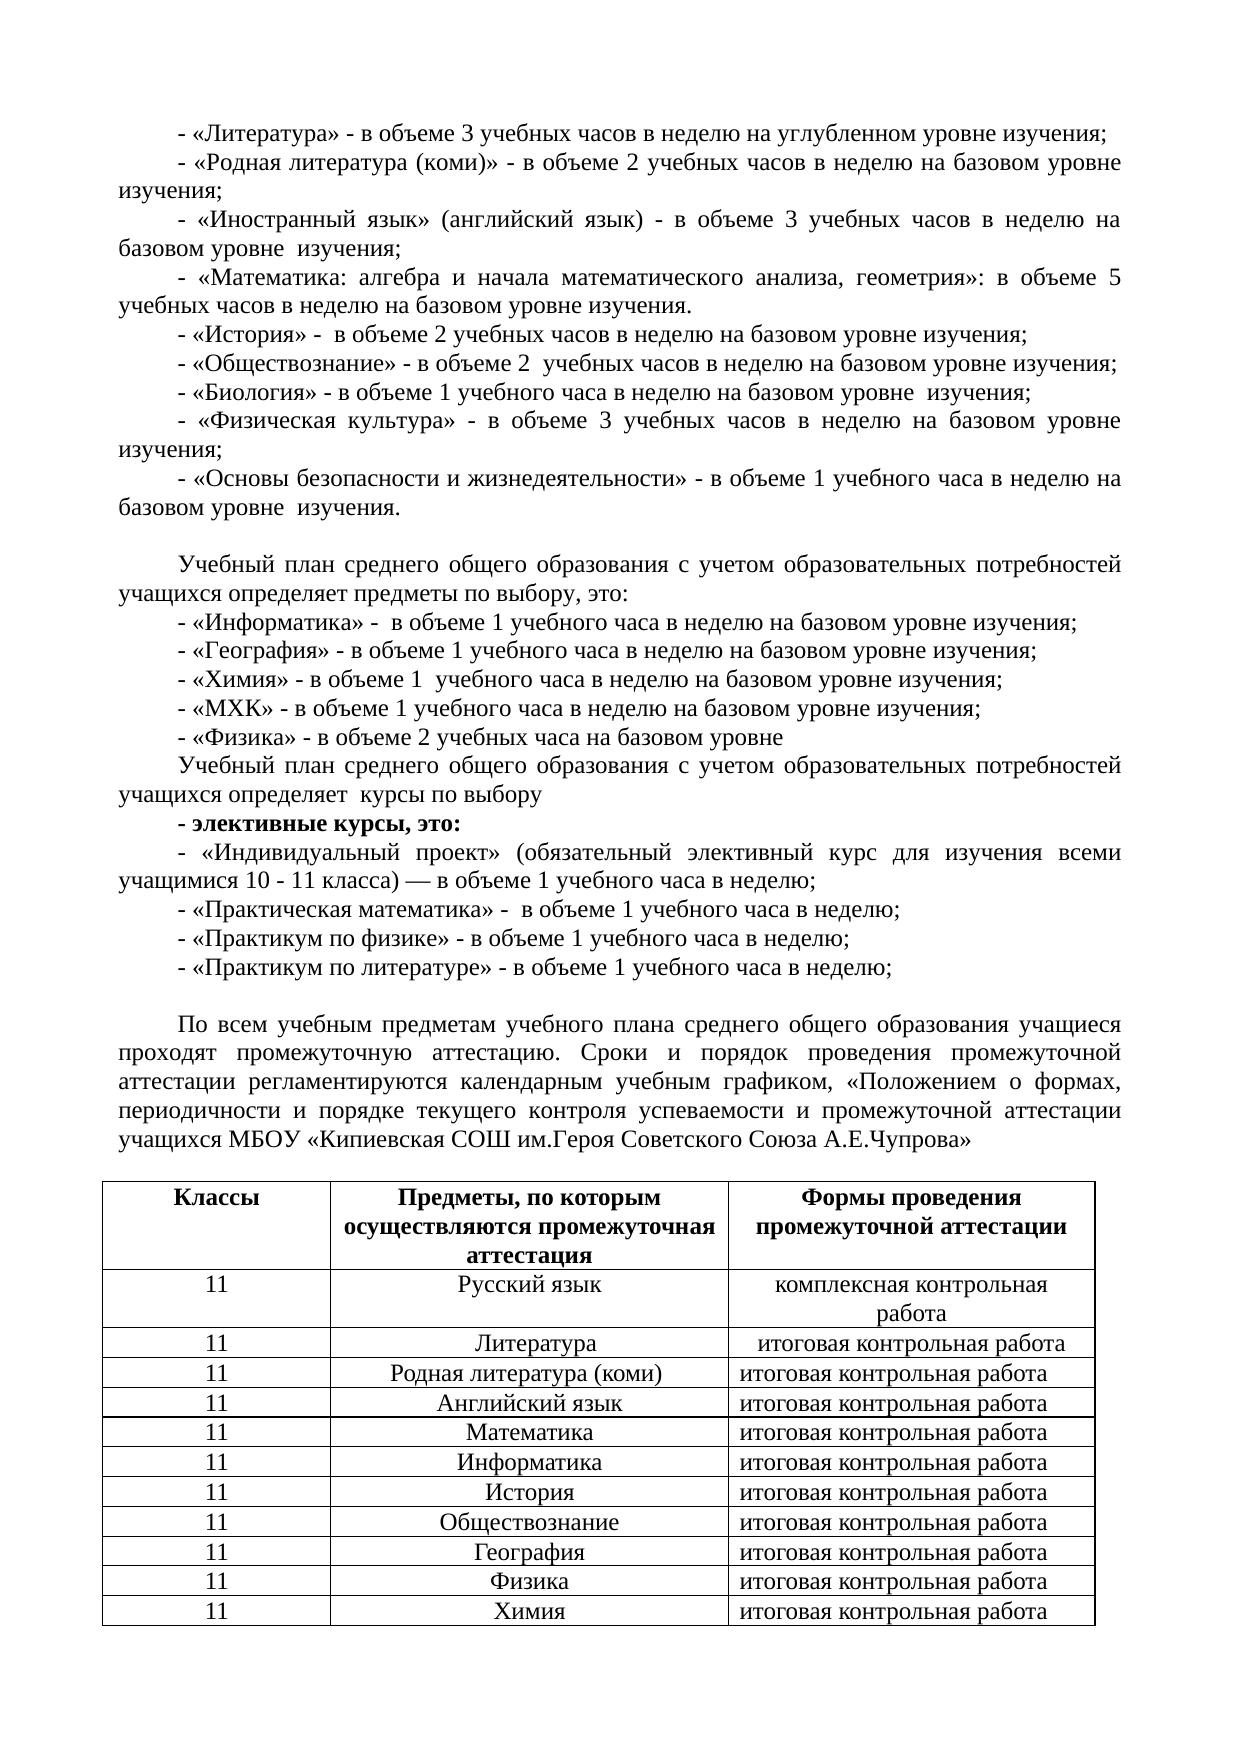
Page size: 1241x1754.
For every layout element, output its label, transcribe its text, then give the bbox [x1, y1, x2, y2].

table_cell Физика [331, 1566, 728, 1595]
text По всем учебным предметам учебного плана среднего общего образования учащиеся проходят промежуточную аттестацию. Сроки и порядок проведения промежуточной аттестации регламентируются календарным учебным графиком, «Положением о формах, периодичности и порядке текущего контроля успеваемости и промежуточной аттестации учащихся МБОУ «Кипиевская СОШ им.Героя Советского Союза А.Е.Чупрова» [118, 1009, 1122, 1152]
table_cell 11 [103, 1566, 330, 1595]
text - «Химия» - в объеме 1 учебного часа в неделю на базовом уровне изучения; [118, 664, 1122, 693]
table_cell Литература [331, 1328, 728, 1357]
text - «МХК» - в объеме 1 учебного часа в неделю на базовом уровне изучения; [118, 693, 1122, 722]
text - элективные курсы, это: [118, 808, 1122, 837]
table_cell 11 [103, 1596, 330, 1625]
table_cell 11 [103, 1537, 330, 1565]
table_cell Русский язык [331, 1270, 728, 1327]
text - «История» - в объеме 2 учебных часов в неделю на базовом уровне изучения; [118, 319, 1122, 348]
table_cell 11 [103, 1418, 330, 1446]
text - «Информатика» - в объеме 1 учебного часа в неделю на базовом уровне изучения; [118, 607, 1122, 636]
text - «Практическая математика» - в объеме 1 учебного часа в неделю; [118, 894, 1122, 923]
table_cell итоговая контрольная работа [729, 1418, 1094, 1446]
table_cell итоговая контрольная работа [729, 1447, 1094, 1476]
table_cell итоговая контрольная работа [729, 1388, 1094, 1416]
table_cell Обществознание [331, 1507, 728, 1536]
text - «Биология» - в объеме 1 учебного часа в неделю на базовом уровне изучения; [118, 377, 1122, 406]
table_cell 11 [103, 1477, 330, 1506]
table_cell 11 [103, 1507, 330, 1536]
text - «Родная литература (коми)» - в объеме 2 учебных часов в неделю на базовом уровне изучения; [118, 147, 1122, 204]
text - «Индивидуальный проект» (обязательный элективный курс для изучения всеми учащимися 10 - 11 класса) — в объеме 1 учебного часа в неделю; [118, 837, 1122, 894]
table_header Предметы, по которым осуществляются промежуточная аттестация [331, 1182, 728, 1268]
table_cell 11 [103, 1388, 330, 1416]
text - «Обществознание» - в объеме 2 учебных часов в неделю на базовом уровне изучения; [118, 348, 1122, 377]
table_cell итоговая контрольная работа [729, 1566, 1094, 1595]
table_cell Родная литература (коми) [331, 1358, 728, 1387]
table_cell 11 [103, 1358, 330, 1387]
table_cell итоговая контрольная работа [729, 1328, 1094, 1357]
table_cell География [331, 1537, 728, 1565]
table_cell 11 [103, 1270, 330, 1327]
text Учебный план среднего общего образования с учетом образовательных потребностей учащихся определяет курсы по выбору [118, 751, 1122, 808]
table_cell История [331, 1477, 728, 1506]
text - «Практикум по литературе» - в объеме 1 учебного часа в неделю; [118, 952, 1122, 981]
table_cell 11 [103, 1447, 330, 1476]
table_cell комплексная контрольная работа [729, 1270, 1094, 1327]
text - «Иностранный язык» (английский язык) - в объеме 3 учебных часов в неделю на базовом уровне изучения; [118, 204, 1122, 262]
text - «Практикум по физике» - в объеме 1 учебного часа в неделю; [118, 923, 1122, 952]
text - «Физика» - в объеме 2 учебных часа на базовом уровне [118, 722, 1122, 751]
text - «География» - в объеме 1 учебного часа в неделю на базовом уровне изучения; [118, 636, 1122, 664]
table_cell Информатика [331, 1447, 728, 1476]
text - «Физическая культура» - в объеме 3 учебных часов в неделю на базовом уровне изучения; [118, 406, 1122, 463]
table_cell Математика [331, 1418, 728, 1446]
table_cell итоговая контрольная работа [729, 1596, 1094, 1625]
table_cell итоговая контрольная работа [729, 1477, 1094, 1506]
table_header Формы проведения промежуточной аттестации [729, 1182, 1094, 1268]
table_cell итоговая контрольная работа [729, 1358, 1094, 1387]
text - «Литература» - в объеме 3 учебных часов в неделю на углубленном уровне изучения; [118, 118, 1122, 147]
table_cell Английский язык [331, 1388, 728, 1416]
table_cell Химия [331, 1596, 728, 1625]
text - «Математика: алгебра и начала математического анализа, геометрия»: в объеме 5 учебных часов в неделю на базовом уровне изучения. [118, 262, 1122, 319]
table_cell итоговая контрольная работа [729, 1507, 1094, 1536]
table_cell итоговая контрольная работа [729, 1537, 1094, 1565]
table_cell 11 [103, 1328, 330, 1357]
text - «Основы безопасности и жизнедеятельности» - в объеме 1 учебного часа в неделю на базовом уровне изучения. [118, 463, 1122, 521]
text Учебный план среднего общего образования с учетом образовательных потребностей учащихся определяет предметы по выбору, это: [118, 549, 1122, 607]
table_header Классы [103, 1182, 330, 1268]
